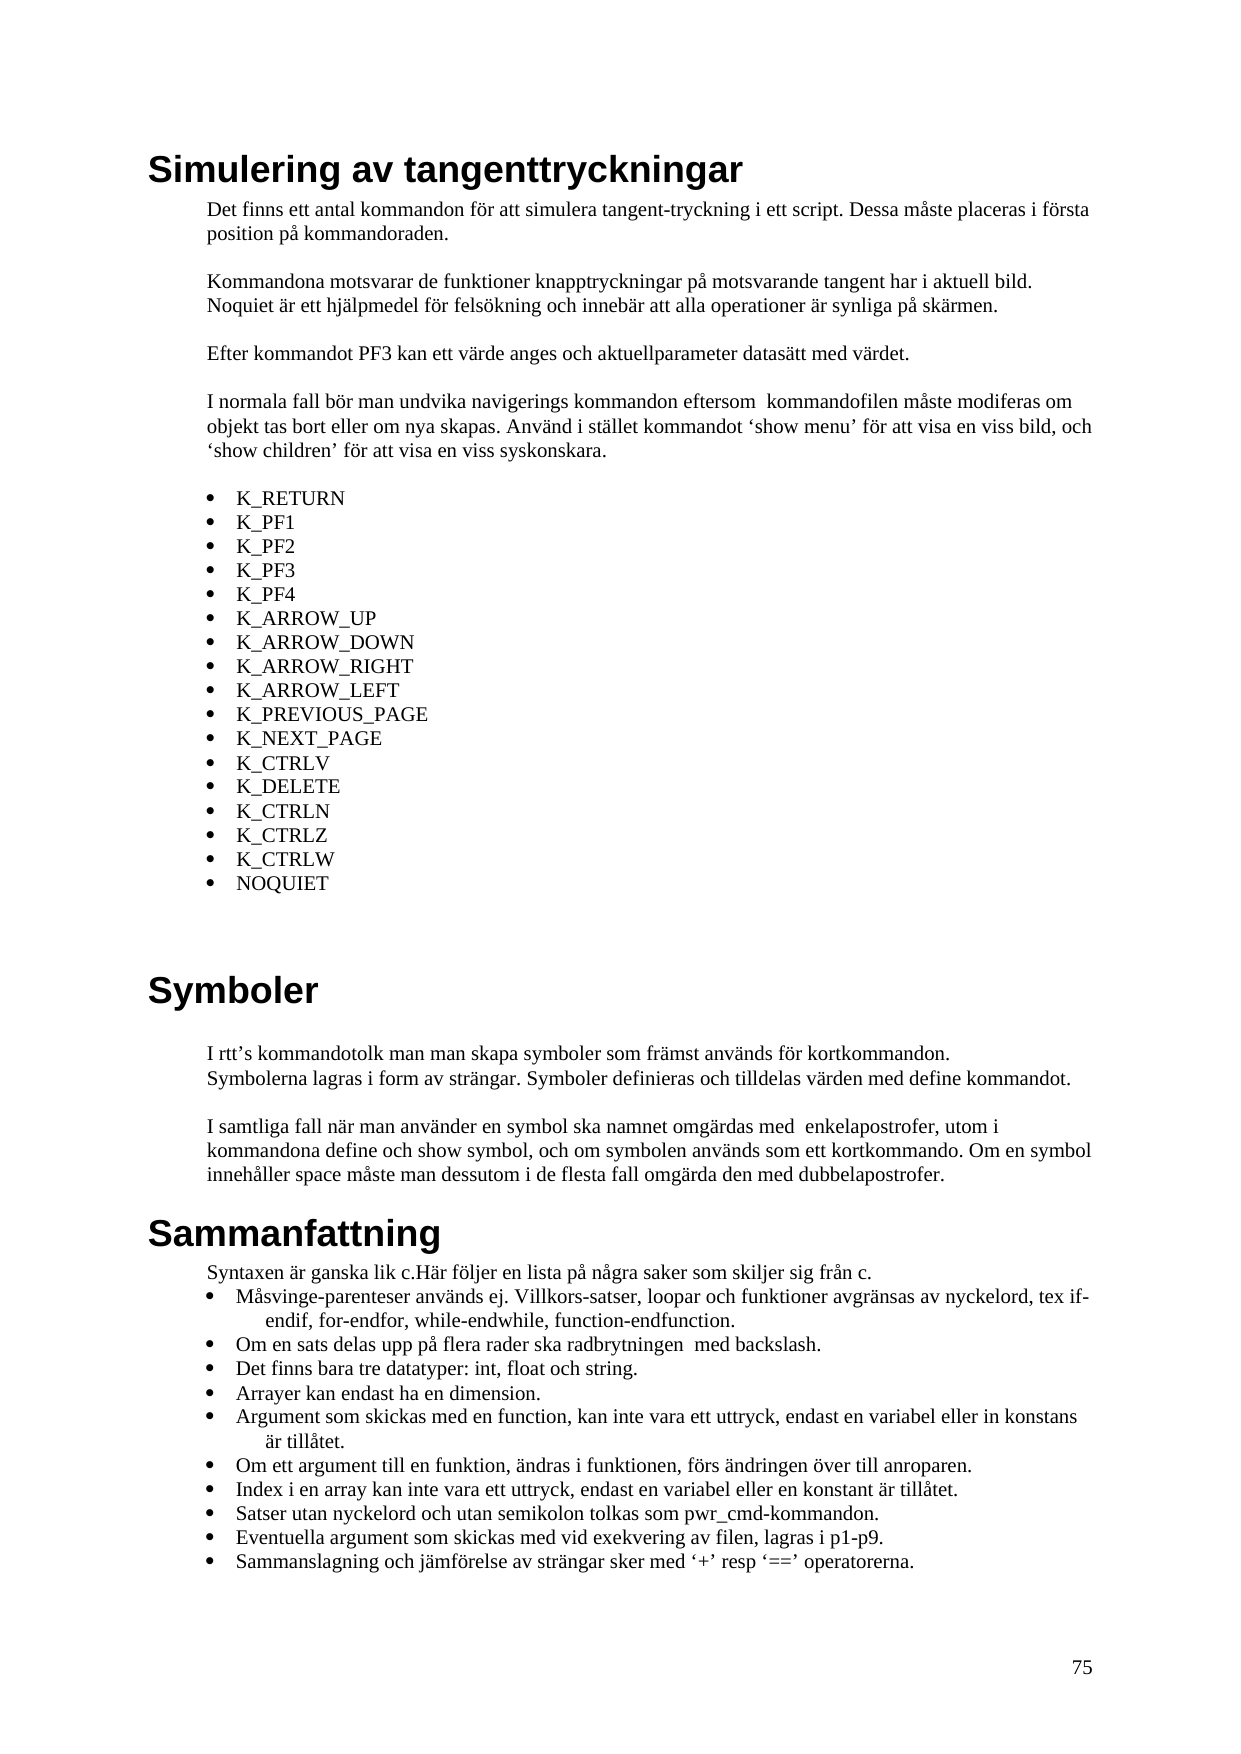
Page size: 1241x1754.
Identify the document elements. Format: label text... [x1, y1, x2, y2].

text I rtt’s kommandotolk man man skapa symboler som främst används för kortkommandon. [207, 1041, 1093, 1065]
subtitle Sammanfattning [148, 1211, 1093, 1254]
list NOQUIET [207, 871, 1093, 895]
text Det finns ett antal kommandon för att simulera tangent-tryckning i ett script. Dessa måste placeras i första position på kommandoraden. [207, 197, 1093, 245]
list Arrayer kan endast ha en dimension. [206, 1380, 1093, 1404]
list K_PF2 [207, 534, 1093, 558]
list K_CTRLN [207, 798, 1093, 823]
list K_ARROW_UP [207, 606, 1093, 630]
list Om ett argument till en funktion, ändras i funktionen, förs ändringen över till anroparen. [206, 1453, 1093, 1477]
list Sammanslagning och jämförelse av strängar sker med ‘+’ resp ‘==’ operatorerna. [206, 1549, 1093, 1573]
list K_RETURN [207, 486, 1093, 510]
list K_ARROW_LEFT [207, 678, 1093, 702]
list Det finns bara tre datatyper: int, float och string. [206, 1356, 1093, 1380]
subtitle Symboler [148, 968, 1093, 1011]
list K_CTRLW [207, 847, 1093, 871]
text Syntaxen är ganska lik c.Här följer en lista på några saker som skiljer sig från c. [207, 1260, 1093, 1284]
list Måsvinge-parenteser används ej. Villkors-satser, loopar och funktioner avgränsas av nyckelord, tex if-endif, for-endfor, while-endwhile, function-endfunction. [206, 1284, 1093, 1332]
list K_DELETE [207, 774, 1093, 798]
list Om en sats delas upp på flera rader ska radbrytningen med backslash. [206, 1332, 1093, 1356]
list Eventuella argument som skickas med vid exekvering av filen, lagras i p1-p9. [206, 1525, 1093, 1549]
list K_PREVIOUS_PAGE [207, 702, 1093, 726]
list Index i en array kan inte vara ett uttryck, endast en variabel eller en konstant är tillåtet. [206, 1477, 1093, 1501]
list K_CTRLZ [207, 823, 1093, 847]
list K_ARROW_DOWN [207, 630, 1093, 654]
list K_PF1 [207, 510, 1093, 534]
text I normala fall bör man undvika navigerings kommandon eftersom kommandofilen måste modiferas om [207, 389, 1093, 413]
list K_NEXT_PAGE [207, 726, 1093, 750]
subtitle Simulering av tangenttryckningar [148, 148, 1093, 191]
text Kommandona motsvarar de funktioner knapptryckningar på motsvarande tangent har i aktuell bild. Noquiet är ett hjälpmedel för felsökning och innebär att alla operationer är synliga på skärmen. [207, 269, 1093, 317]
list K_ARROW_RIGHT [207, 654, 1093, 678]
list K_PF4 [207, 582, 1093, 606]
list Argument som skickas med en function, kan inte vara ett uttryck, endast en variabel eller in konstans är tillåtet. [206, 1404, 1093, 1453]
list K_CTRLV [207, 750, 1093, 774]
text objekt tas bort eller om nya skapas. Använd i stället kommandot ‘show menu’ för att visa en viss bild, och ‘show children’ för att visa en viss syskonskara. [207, 413, 1093, 462]
list K_PF3 [207, 558, 1093, 582]
text Efter kommandot PF3 kan ett värde anges och aktuellparameter datasätt med värdet. [207, 341, 1093, 365]
text I samtliga fall när man använder en symbol ska namnet omgärdas med enkelapostrofer, utom i kommandona define och show symbol, och om symbolen används som ett kortkommando. Om en symbol innehåller space måste man dessutom i de flesta fall omgärda den med dubbelapostrofer. [207, 1113, 1093, 1186]
list Satser utan nyckelord och utan semikolon tolkas som pwr_cmd-kommandon. [206, 1501, 1093, 1525]
text Symbolerna lagras i form av strängar. Symboler definieras och tilldelas värden med define kommandot. [207, 1065, 1093, 1089]
